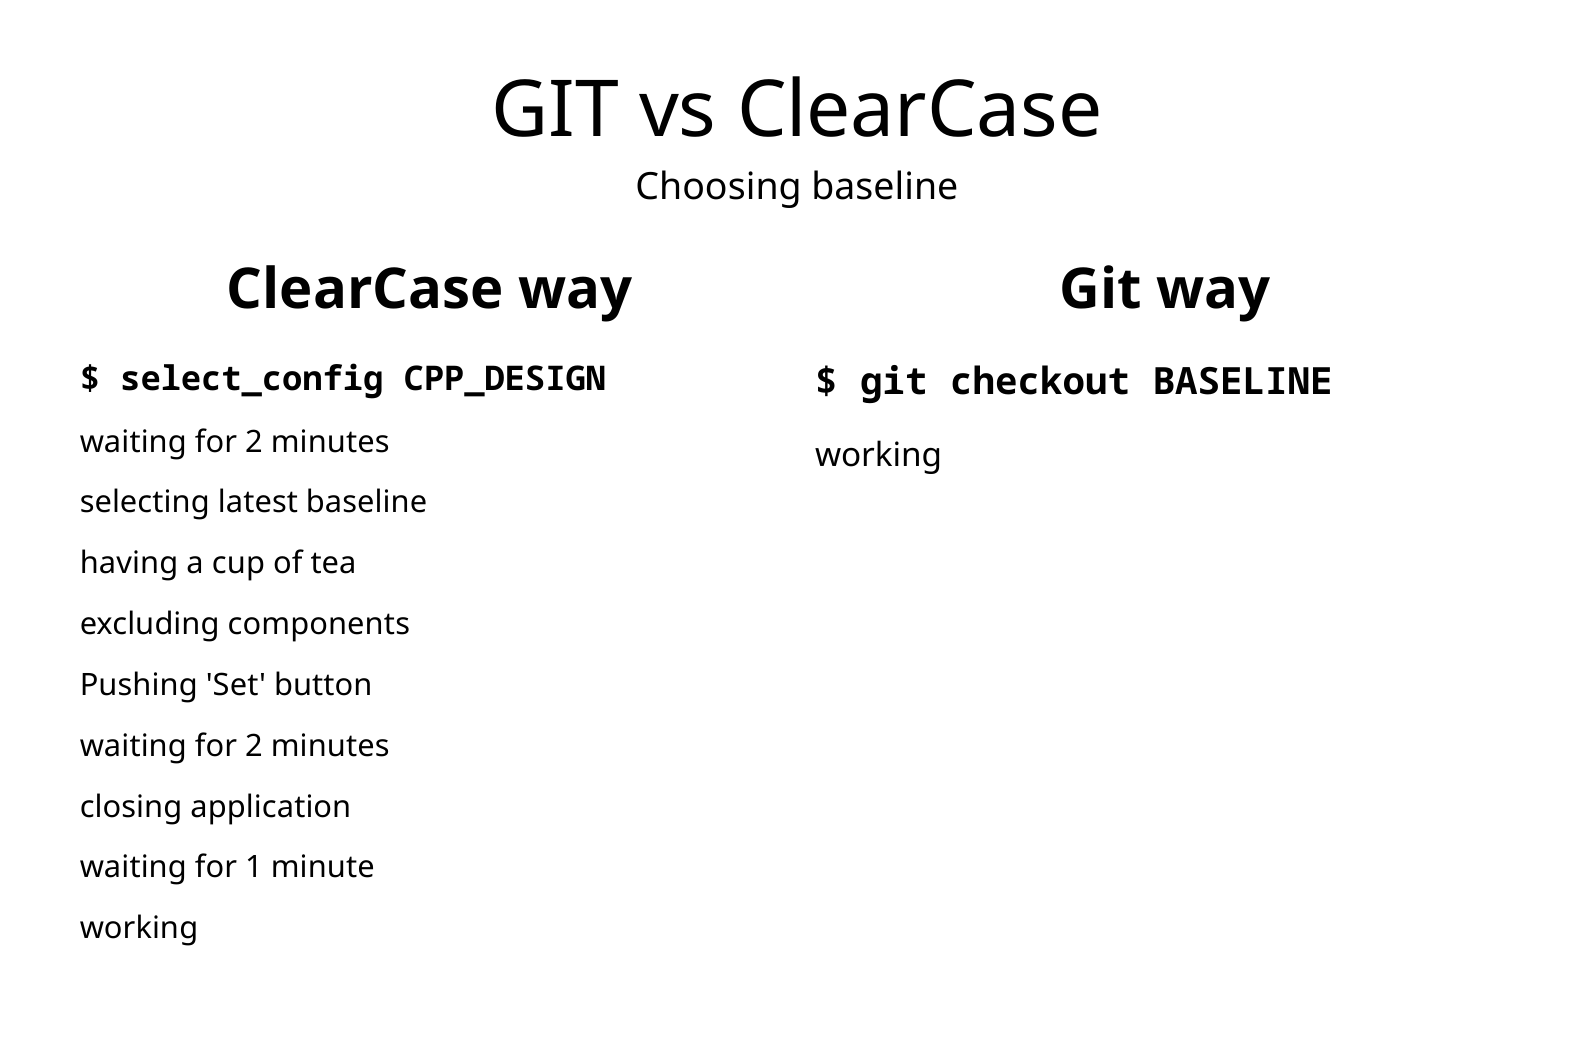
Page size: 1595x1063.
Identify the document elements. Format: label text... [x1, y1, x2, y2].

list Git way [814, 248, 1516, 354]
list $ git checkout BASELINE working [814, 354, 1516, 950]
list $ select_config CPP_DESIGN waiting for 2 minutes selecting latest baseline having a cup of tea excluding components Pushing 'Set' button waiting for 2 minutes closing application waiting for 1 minute working [79, 354, 780, 950]
title GIT vs ClearCase Choosing baseline [79, 42, 1515, 220]
list ClearCase way [79, 248, 780, 354]
